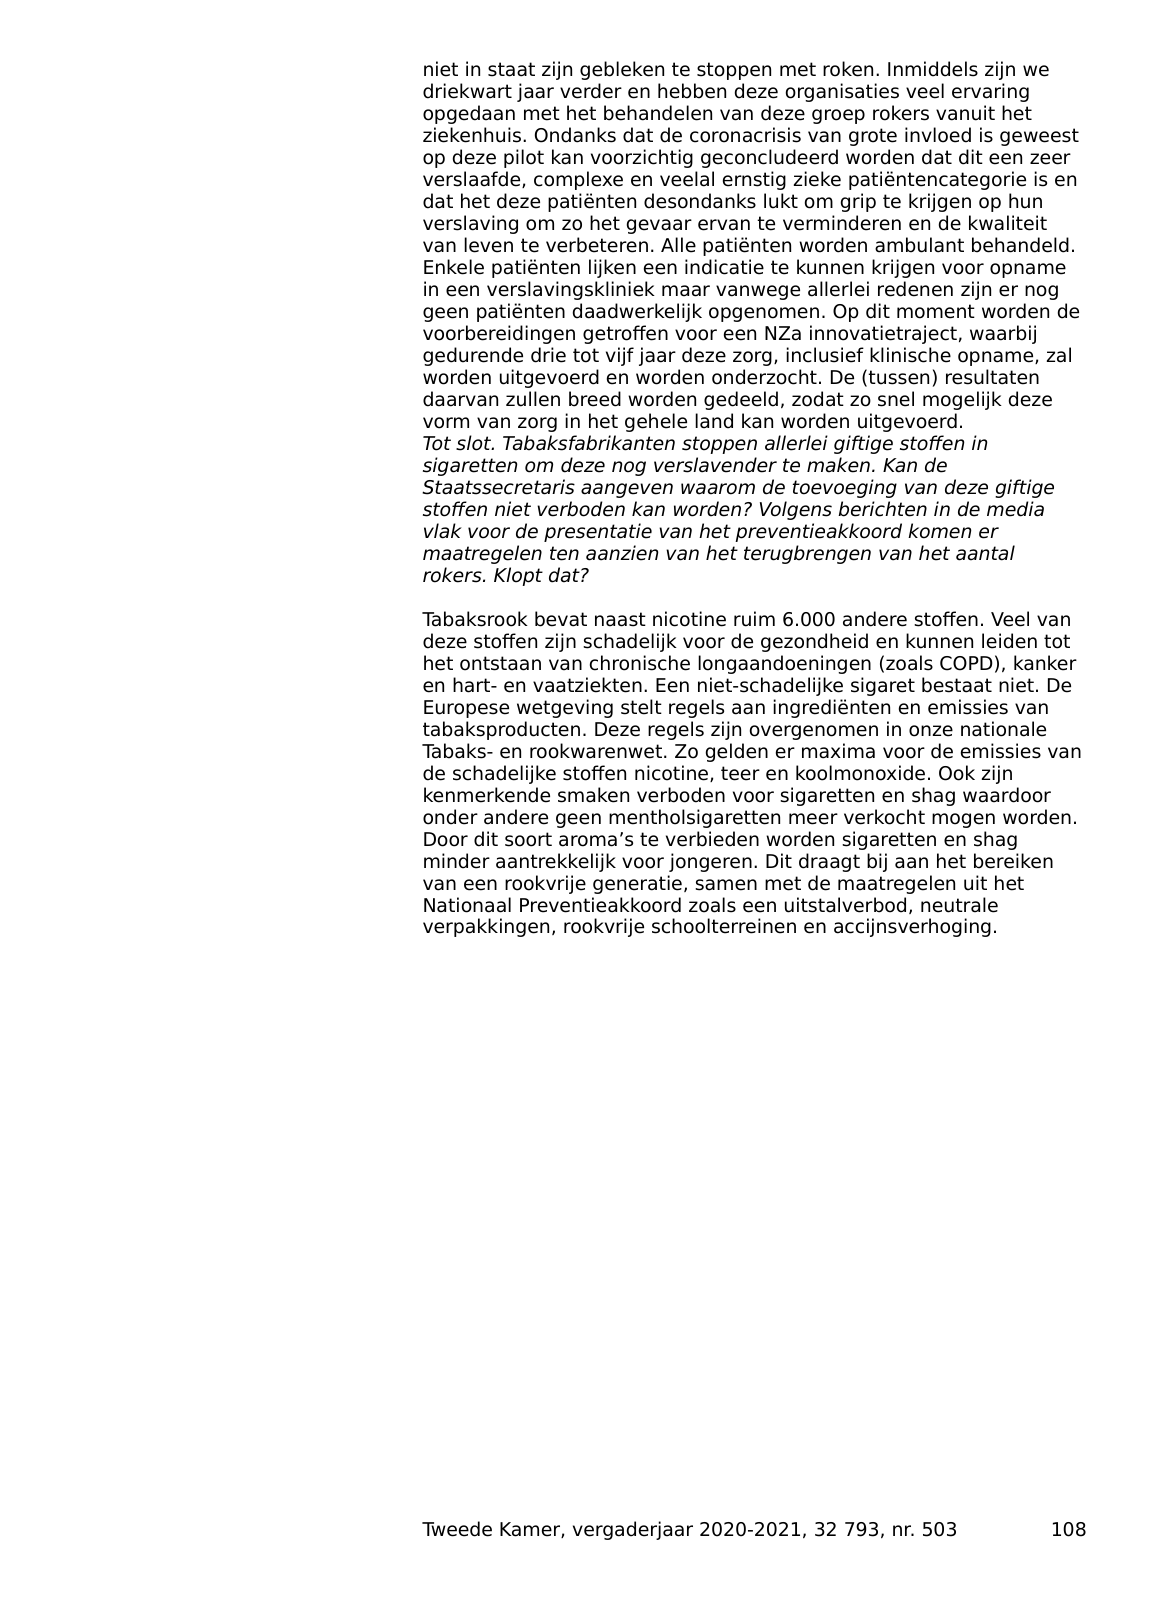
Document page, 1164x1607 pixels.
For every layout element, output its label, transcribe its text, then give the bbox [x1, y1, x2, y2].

text Tabaksrook bevat naast nicotine ruim 6.000 andere stoffen. Veel van deze stoffen zijn schadelijk voor de gezondheid en kunnen leiden tot het ontstaan van chronische longaandoeningen (zoals COPD), kanker en hart- en vaatziekten. Een niet-schadelijke sigaret bestaat niet. De Europese wetgeving stelt regels aan ingrediënten en emissies van tabaksproducten. Deze regels zijn overgenomen in onze nationale Tabaks- en rookwarenwet. Zo gelden er maxima voor de emissies van de schadelijke stoffen nicotine, teer en koolmonoxide. Ook zijn kenmerkende smaken verboden voor sigaretten en shag waardoor onder andere geen mentholsigaretten meer verkocht mogen worden. Door dit soort aroma’s te verbieden worden sigaretten en shag minder aantrekkelijk voor jongeren. Dit draagt bij aan het bereiken van een rookvrije generatie, samen met de maatregelen uit het Nationaal Preventieakkoord zoals een uitstalverbod, neutrale verpakkingen, rookvrije schoolterreinen en accijnsverhoging. [422, 609, 1087, 938]
text niet in staat zijn gebleken te stoppen met roken. Inmiddels zijn we driekwart jaar verder en hebben deze organisaties veel ervaring opgedaan met het behandelen van deze groep rokers vanuit het ziekenhuis. Ondanks dat de coronacrisis van grote invloed is geweest op deze pilot kan voorzichtig geconcludeerd worden dat dit een zeer verslaafde, complexe en veelal ernstig zieke patiëntencategorie is en dat het deze patiënten desondanks lukt om grip te krijgen op hun verslaving om zo het gevaar ervan te verminderen en de kwaliteit van leven te verbeteren. Alle patiënten worden ambulant behandeld. Enkele patiënten lijken een indicatie te kunnen krijgen voor opname in een verslavingskliniek maar vanwege allerlei redenen zijn er nog geen patiënten daadwerkelijk opgenomen. Op dit moment worden de voorbereidingen getroffen voor een NZa innovatietraject, waarbij gedurende drie tot vijf jaar deze zorg, inclusief klinische opname, zal worden uitgevoerd en worden onderzocht. De (tussen) resultaten daarvan zullen breed worden gedeeld, zodat zo snel mogelijk deze vorm van zorg in het gehele land kan worden uitgevoerd. [422, 59, 1087, 433]
text Tot slot. Tabaksfabrikanten stoppen allerlei giftige stoffen in sigaretten om deze nog verslavender te maken. Kan de Staatssecretaris aangeven waarom de toevoeging van deze giftige stoffen niet verboden kan worden? Volgens berichten in de media vlak voor de presentatie van het preventieakkoord komen er maatregelen ten aanzien van het terugbrengen van het aantal rokers. Klopt dat? [422, 433, 1087, 587]
